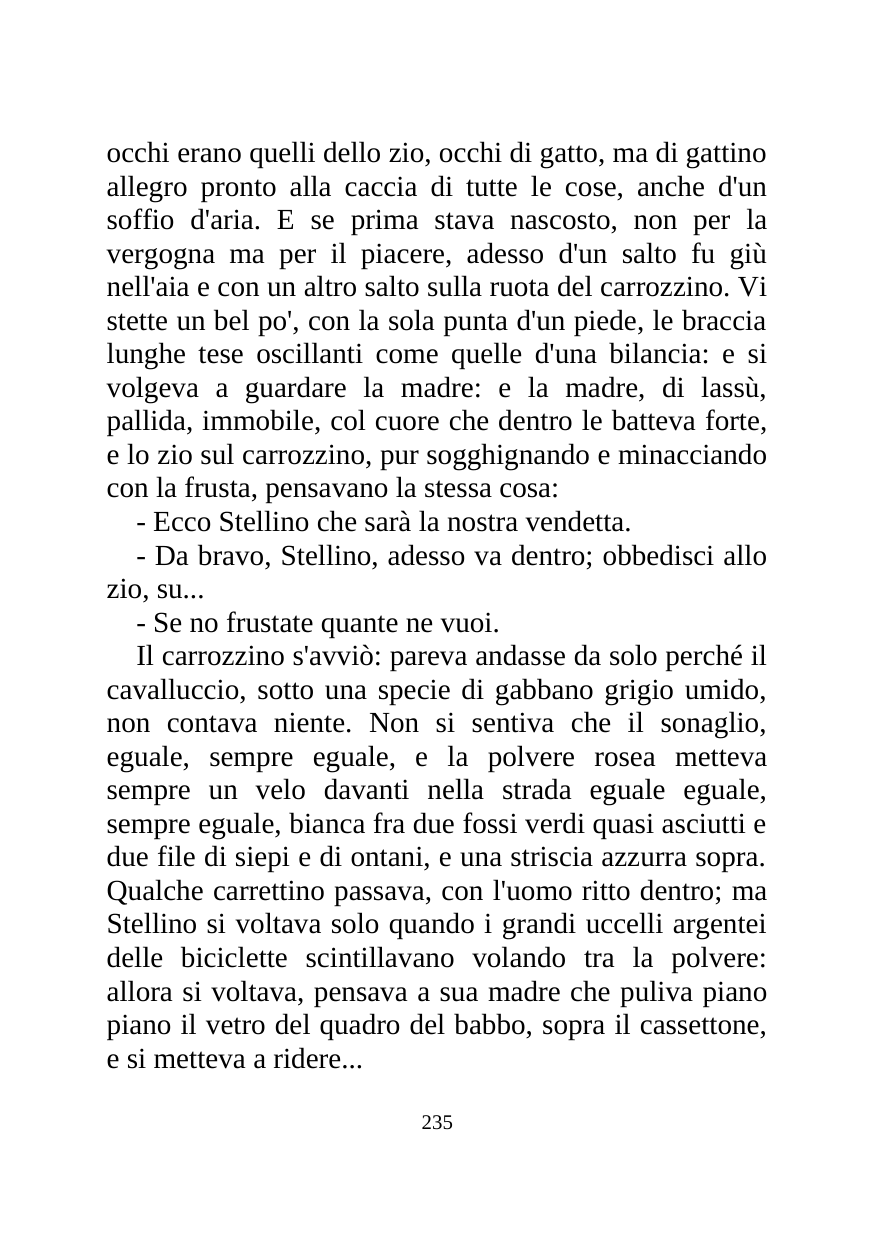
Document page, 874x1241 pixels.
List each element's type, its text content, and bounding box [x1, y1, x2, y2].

text Il carrozzino s'avviò: pareva andasse da solo perché il cavalluccio, sotto una specie di gabbano grigio umido, non contava niente. Non si sentiva che il sonaglio, eguale, sempre eguale, e la polvere rosea metteva sempre un velo davanti nella strada eguale eguale, sempre eguale, bianca fra due fossi verdi quasi asciutti e due file di siepi e di ontani, e una striscia azzurra sopra. Qualche carrettino passava, con l'uomo ritto dentro; ma Stellino si voltava solo quando i grandi uccelli argentei delle biciclette scintillavano volando tra la polvere: allora si voltava, pensava a sua madre che puliva piano piano il vetro del quadro del babbo, sopra il cassettone, e si metteva a ridere... [106, 638, 768, 1074]
text - Ecco Stellino che sarà la nostra vendetta. [106, 504, 768, 538]
text - Se no frustate quante ne vuoi. [106, 605, 768, 638]
text - Da bravo, Stellino, adesso va dentro; obbedisci allo zio, su... [106, 538, 768, 605]
text occhi erano quelli dello zio, occhi di gatto, ma di gattino allegro pronto alla caccia di tutte le cose, anche d'un soffio d'aria. E se prima stava nascosto, non per la vergogna ma per il piacere, adesso d'un salto fu giù nell'aia e con un altro salto sulla ruota del carrozzino. Vi stette un bel po', con la sola punta d'un piede, le braccia lunghe tese oscillanti come quelle d'una bilancia: e si volgeva a guardare la madre: e la madre, di lassù, pallida, immobile, col cuore che dentro le batteva forte, e lo zio sul carrozzino, pur sogghignando e minacciando con la frusta, pensavano la stessa cosa: [106, 135, 768, 504]
